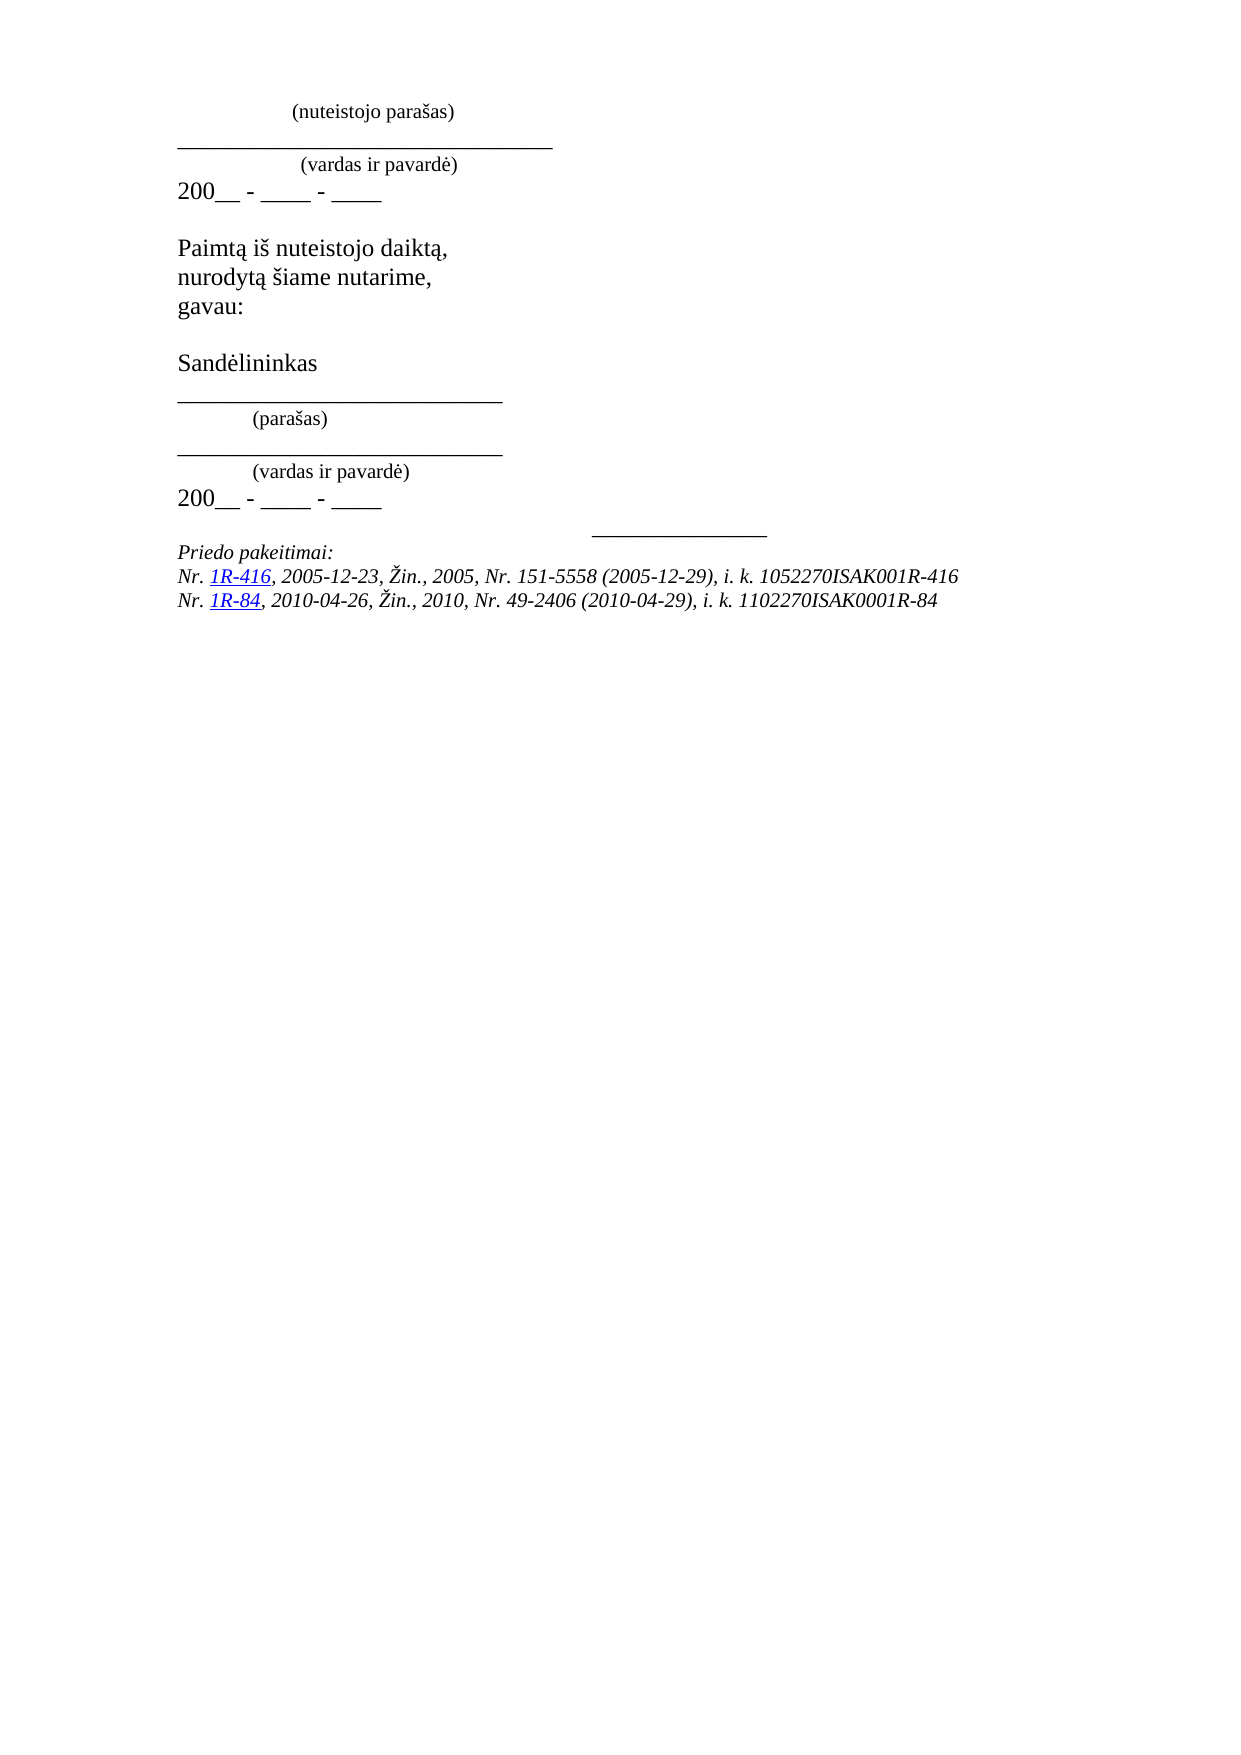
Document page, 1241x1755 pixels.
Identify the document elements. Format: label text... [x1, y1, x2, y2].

text (vardas ir pavardė) [177, 458, 1181, 483]
text Nr. 1R-416, 2005-12-23, Žin., 2005, Nr. 151-5558 (2005-12-29), i. k. 1052270ISAK001R-416 [177, 564, 1181, 588]
text (vardas ir pavardė) [177, 152, 1181, 176]
text nurodytą šiame nutarime, [177, 262, 1181, 291]
text Sandėlininkas [177, 348, 1181, 377]
text __________________________ [177, 377, 1181, 406]
text (nuteistojo parašas) [177, 99, 1181, 123]
text ______________ [177, 511, 1181, 540]
text Paimtą iš nuteistojo daiktą, [177, 233, 1181, 262]
text 200__ - ____ - ____ [177, 483, 1181, 511]
text 200__ - ____ - ____ [177, 176, 1181, 204]
text ______________________________ [177, 123, 1181, 152]
text Priedo pakeitimai: [177, 540, 1181, 564]
text Nr. 1R-84, 2010-04-26, Žin., 2010, Nr. 49-2406 (2010-04-29), i. k. 1102270ISAK0001R-84 [177, 588, 1181, 612]
text (parašas) [177, 406, 1181, 430]
text gavau: [177, 291, 1181, 319]
text __________________________ [177, 430, 1181, 458]
